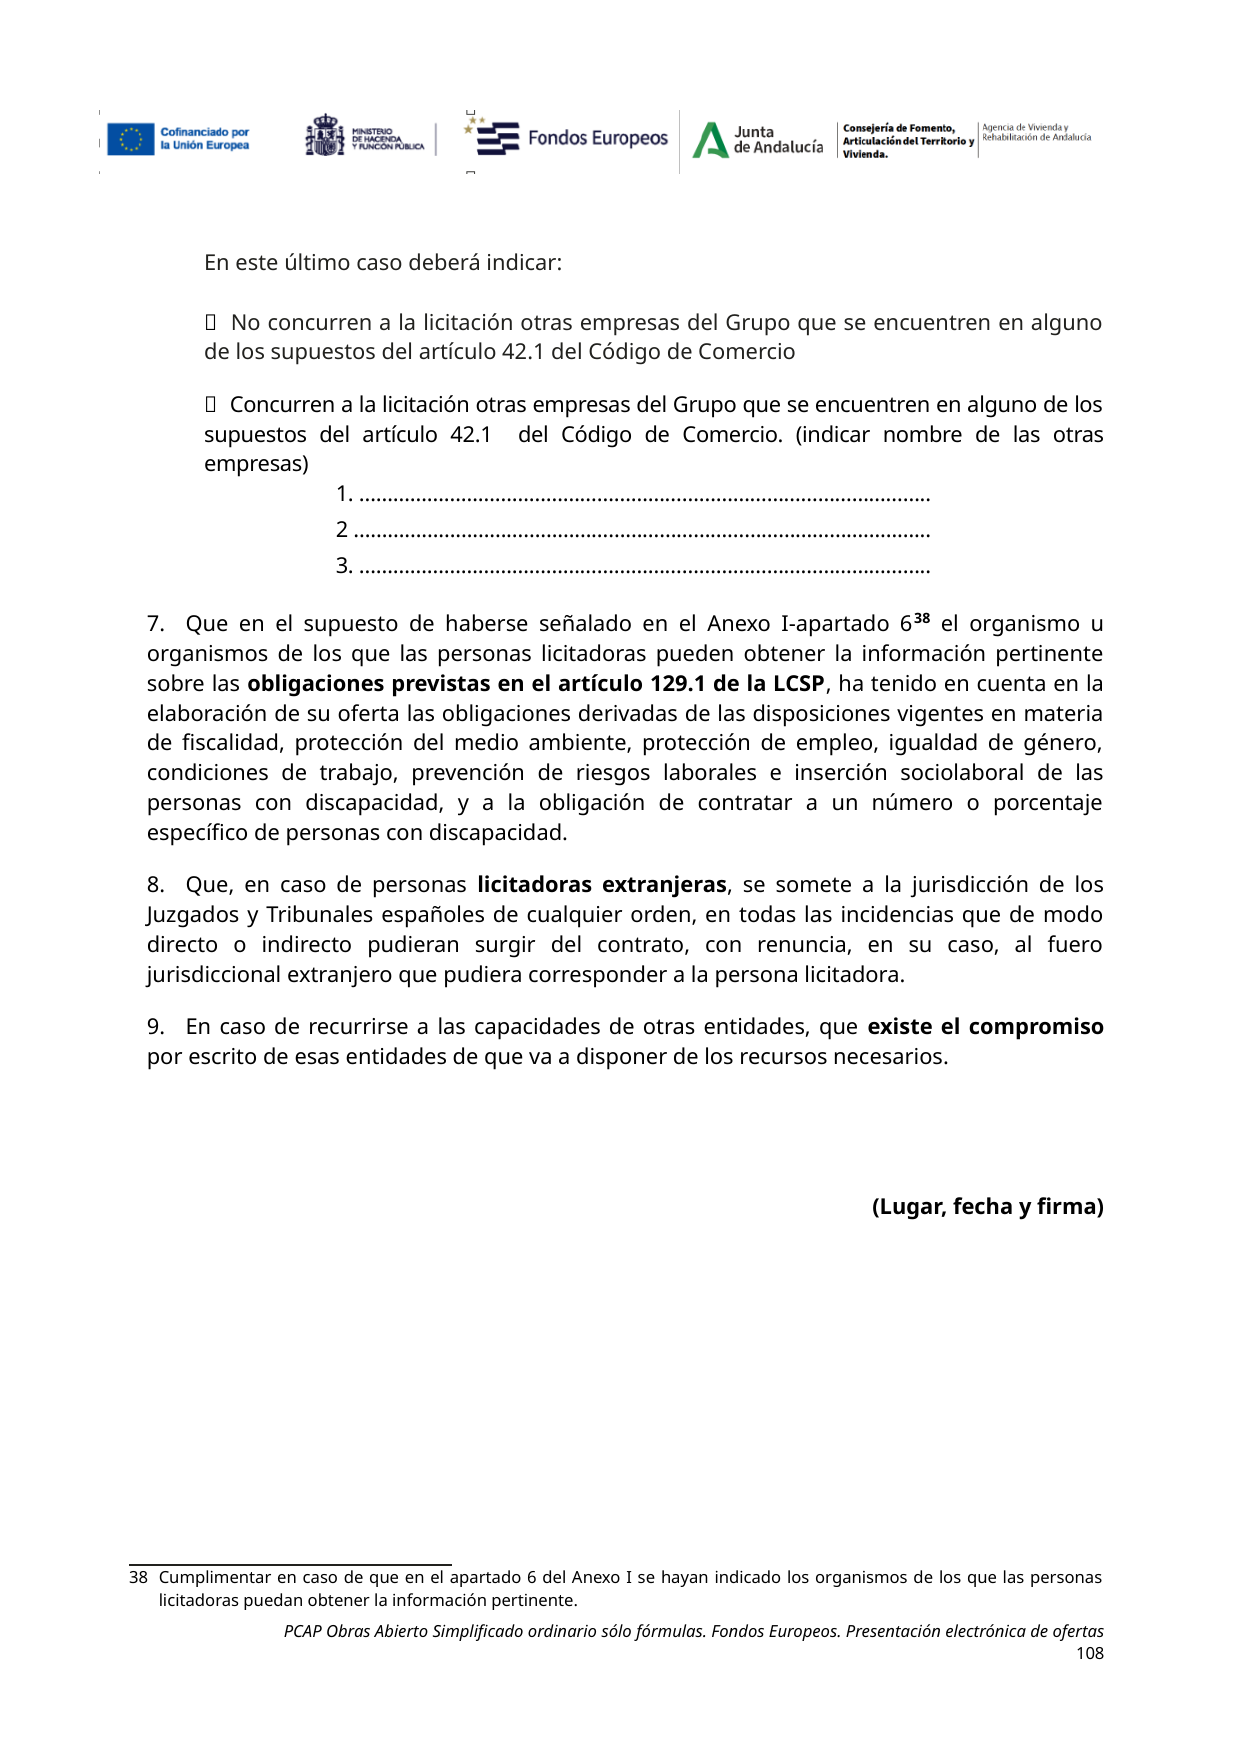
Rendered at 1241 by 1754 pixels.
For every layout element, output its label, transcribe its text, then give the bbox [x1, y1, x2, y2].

list  Concurren a la licitación otras empresas del Grupo que se encuentren en alguno de los supuestos del artículo 42.1 del Código de Comercio. (indicar nombre de las otras empresas) [166, 389, 1104, 478]
list 3. ……………………………………………………………………………………….. [336, 550, 1104, 579]
text 1. ……………………………………………………………………………………….. [336, 478, 1104, 508]
list Cumplimentar en caso de que en el apartado 6 del Anexo I se hayan indicado los organismos de los que las personas licitadoras puedan obtener la información pertinente. [129, 1566, 1104, 1611]
list En caso de recurrirse a las capacidades de otras entidades, que existe el compromiso por escrito de esas entidades de que va a disponer de los recursos necesarios. [147, 1011, 1104, 1071]
list Que en el supuesto de haberse señalado en el Anexo I-apartado 6 el organismo u organismos de los que las personas licitadoras pueden obtener la información pertinente sobre las obligaciones previstas en el artículo 129.1 de la LCSP, ha tenido en cuenta en la elaboración de su oferta las obligaciones derivadas de las disposiciones vigentes en materia de fiscalidad, protección del medio ambiente, protección de empleo, igualdad de género, condiciones de trabajo, prevención de riesgos laborales e inserción sociolaboral de las personas con discapacidad, y a la obligación de contratar a un número o porcentaje específico de personas con discapacidad. [147, 608, 1104, 846]
text (Lugar, fecha y firma) [123, 1191, 1104, 1221]
picture [99, 107, 1104, 174]
list En este último caso deberá indicar: [166, 247, 1104, 277]
list Que, en caso de personas licitadoras extranjeras, se somete a la jurisdicción de los Juzgados y Tribunales españoles de cualquier orden, en todas las incidencias que de modo directo o indirecto pudieran surgir del contrato, con renuncia, en su caso, al fuero jurisdiccional extranjero que pudiera corresponder a la persona licitadora. [147, 869, 1104, 988]
text 2 ………………………………………………………………………………………... [336, 514, 1104, 544]
list  No concurren a la licitación otras empresas del Grupo que se encuentren en alguno de los supuestos del artículo 42.1 del Código de Comercio [166, 307, 1104, 366]
